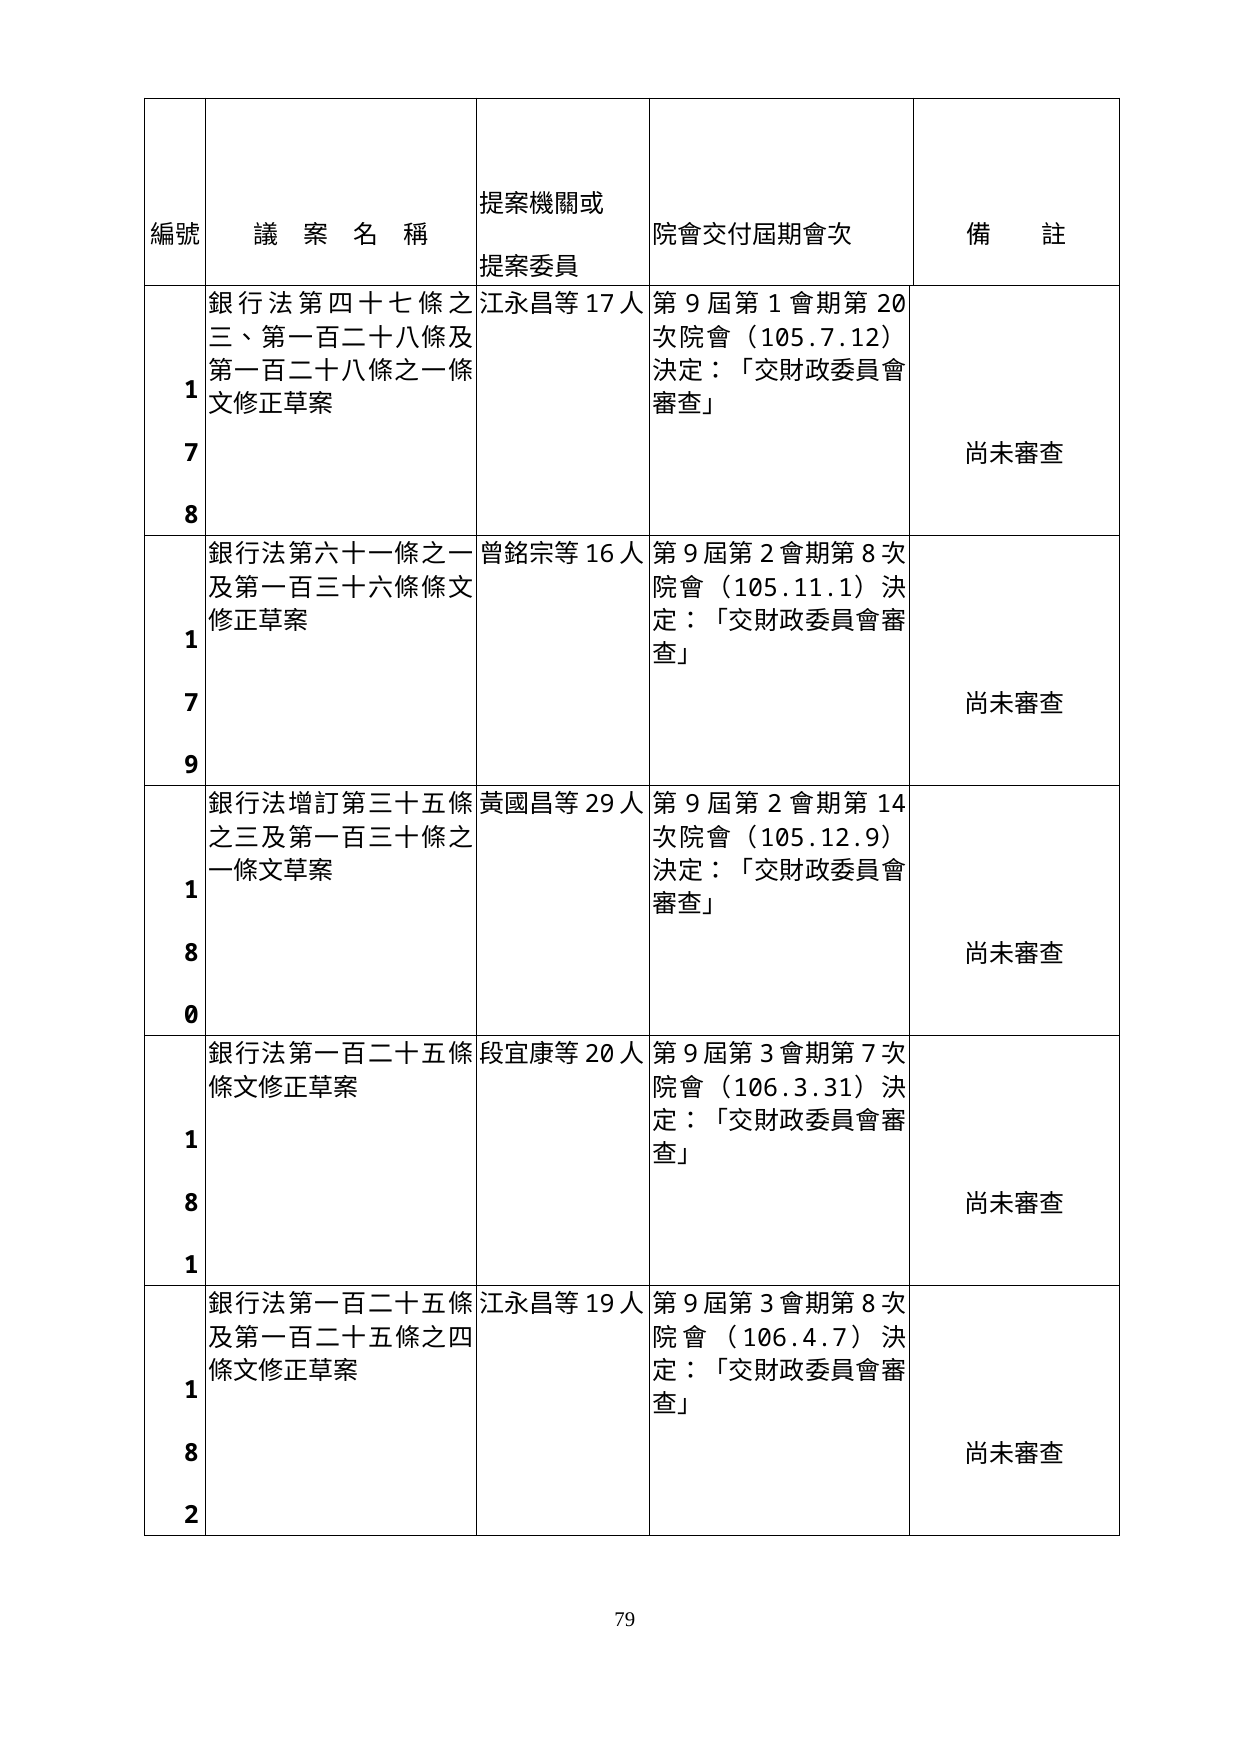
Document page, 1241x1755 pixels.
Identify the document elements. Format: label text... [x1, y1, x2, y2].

table_cell [145, 786, 205, 1035]
table_cell 江永昌等17人 [477, 286, 649, 535]
table_header 議 案 名 稱 [206, 99, 476, 285]
table_header 編號 [145, 99, 205, 285]
table_cell 尚未審查 [910, 1036, 1119, 1285]
table_cell 尚未審查 [910, 536, 1119, 785]
table_cell [145, 536, 205, 785]
table_cell [145, 286, 205, 535]
table_cell 第9屆第2會期第8次院會（105.11.1）決定：「交財政委員會審查」 [650, 536, 909, 785]
table_cell 第9屆第1會期第20次院會（105.7.12）決定：「交財政委員會審查」 [650, 286, 909, 535]
table_cell [145, 1036, 205, 1285]
table_cell 銀行法第六十一條之一及第一百三十六條條文修正草案 [206, 536, 476, 785]
table_cell 段宜康等20人 [477, 1036, 649, 1285]
table_cell 尚未審查 [910, 286, 1119, 535]
table_cell 尚未審查 [910, 786, 1119, 1035]
table_cell 江永昌等19人 [477, 1286, 649, 1535]
table_cell 銀行法第一百二十五條及第一百二十五條之四條文修正草案 [206, 1286, 476, 1535]
table_cell 尚未審查 [910, 1286, 1119, 1535]
table_cell 黃國昌等29人 [477, 786, 649, 1035]
table_cell 曾銘宗等16人 [477, 536, 649, 785]
table_header 提案機關或 提案委員 [477, 99, 649, 285]
table_cell 銀行法增訂第三十五條之三及第一百三十條之一條文草案 [206, 786, 476, 1035]
table_header 院會交付屆期會次 [650, 99, 913, 285]
table_header 備 註 [914, 99, 1119, 285]
table_cell 第9屆第3會期第7次院會（106.3.31）決定：「交財政委員會審查」 [650, 1036, 909, 1285]
table_cell 銀行法第四十七條之三、第一百二十八條及第一百二十八條之一條文修正草案 [206, 286, 476, 535]
table_cell 第9屆第3會期第8次院會（106.4.7）決定：「交財政委員會審查」 [650, 1286, 909, 1535]
table_cell [145, 1286, 205, 1535]
table_cell 銀行法第一百二十五條條文修正草案 [206, 1036, 476, 1285]
table_cell 第9屆第2會期第14次院會（105.12.9）決定：「交財政委員會審查」 [650, 786, 909, 1035]
